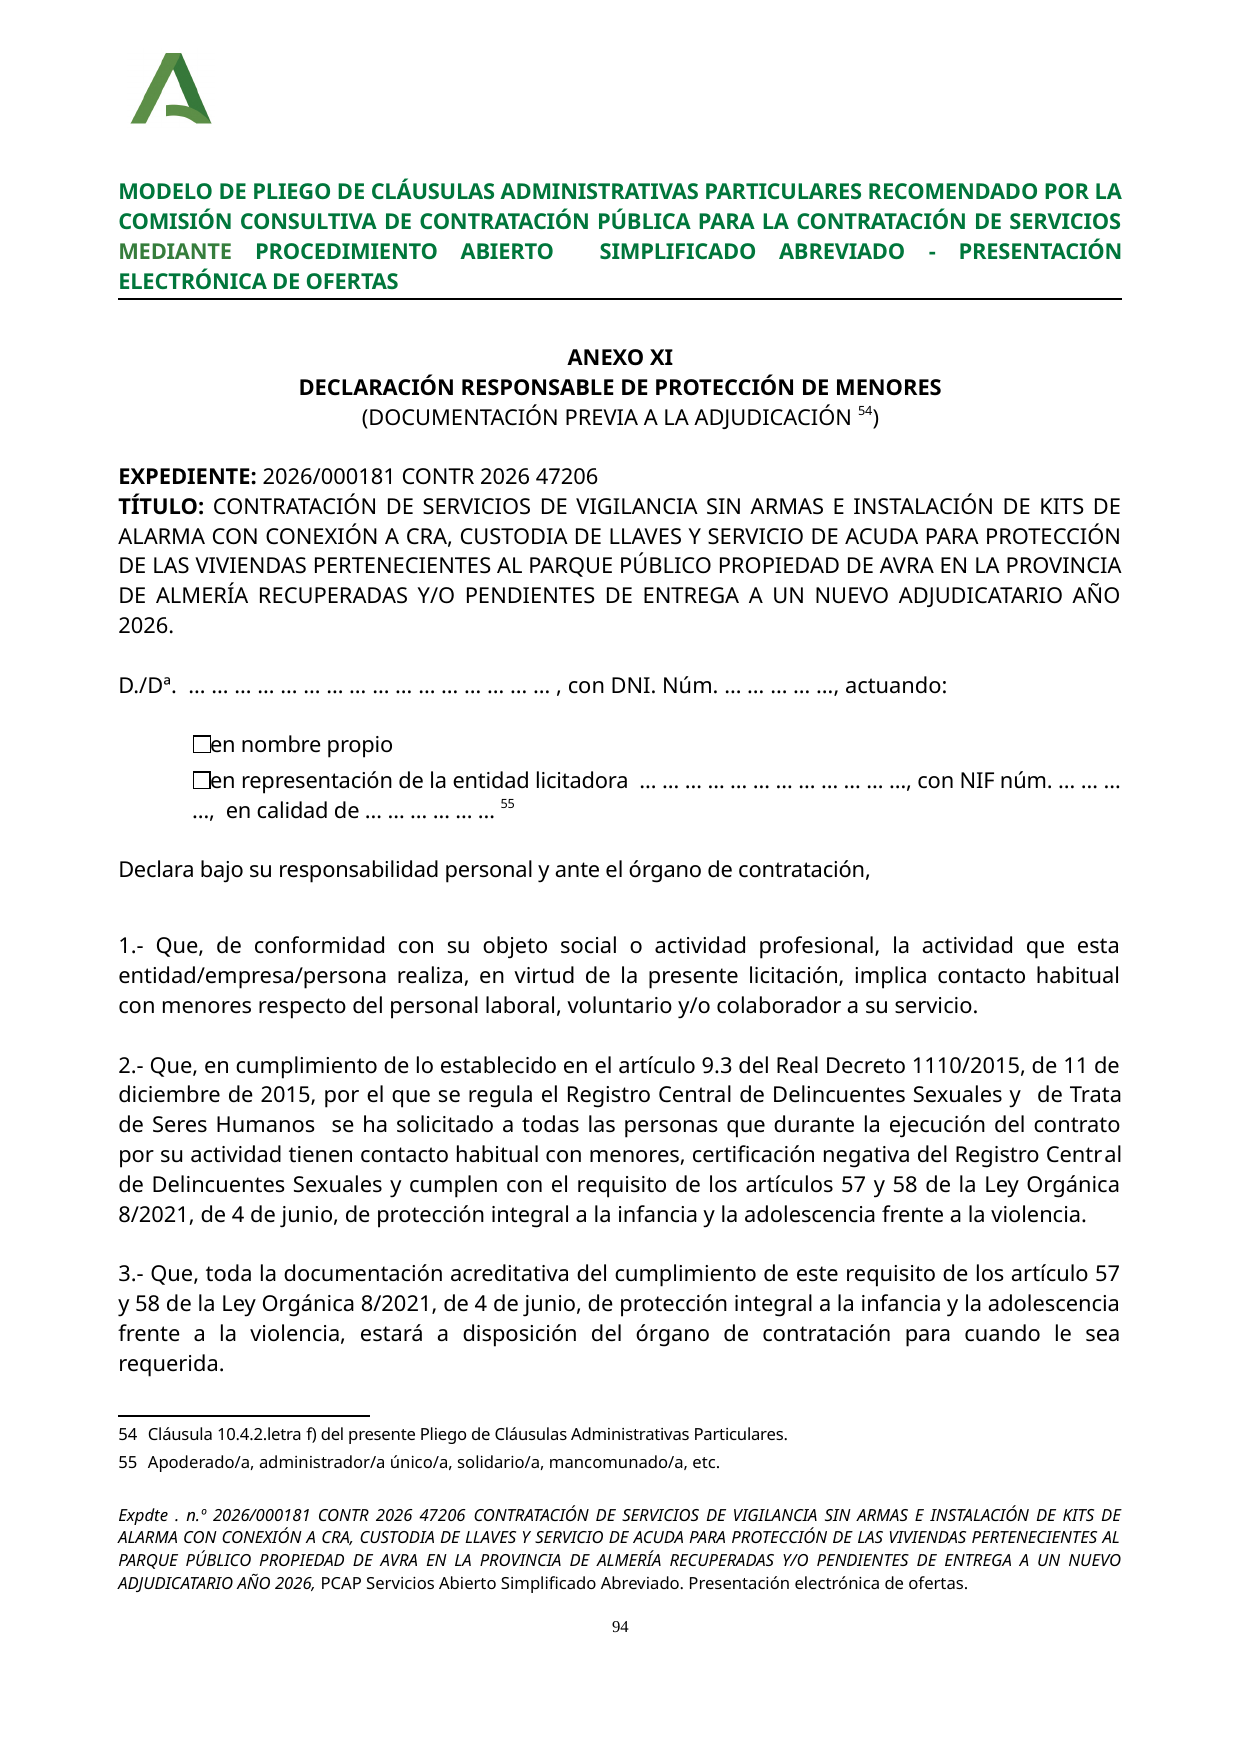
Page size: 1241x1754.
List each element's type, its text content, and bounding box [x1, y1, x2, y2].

text DECLARACIÓN RESPONSABLE DE PROTECCIÓN DE MENORES [118, 372, 1122, 402]
text D./Dª. … … … … … … … … … … … … … … … … , con DNI. Núm. … … … … …, actuando: [118, 670, 1122, 699]
text en nombre propio [192, 729, 1122, 759]
text EXPEDIENTE: 2026/000181 CONTR 2026 47206 [118, 461, 1122, 491]
text 3.- Que, toda la documentación acreditativa del cumplimiento de este requisito de los artículo 57 y 58 de la Ley Orgánica 8/2021, de 4 de junio, de protección integral a la infancia y la adolescencia frente a la violencia, estará a disposición del órgano de contratación para cuando le sea requerida. [118, 1258, 1122, 1377]
text 1.- Que, de conformidad con su objeto social o actividad profesional, la actividad que esta entidad/empresa/persona realiza, en virtud de la presente licitación, implica contacto habitual con menores respecto del personal laboral, voluntario y/o colaborador a su servicio. [118, 930, 1122, 1020]
text TÍTULO: CONTRATACIÓN DE SERVICIOS DE VIGILANCIA SIN ARMAS E INSTALACIÓN DE KITS DE ALARMA CON CONEXIÓN A CRA, CUSTODIA DE LLAVES Y SERVICIO DE ACUDA PARA PROTECCIÓN DE LAS VIVIENDAS PERTENECIENTES AL PARQUE PÚBLICO PROPIEDAD DE AVRA EN LA PROVINCIA DE ALMERÍA RECUPERADAS Y/O PENDIENTES DE ENTREGA A UN NUEVO ADJUDICATARIO AÑO 2026. [118, 491, 1122, 640]
text Cláusula 10.4.2.letra f) del presente Pliego de Cláusulas Administrativas Particulares. [118, 1422, 1122, 1445]
text Declara bajo su responsabilidad personal y ante el órgano de contratación, [118, 854, 1122, 884]
text MODELO DE PLIEGO DE CLÁUSULAS ADMINISTRATIVAS PARTICULARES RECOMENDADO POR LA COMISIÓN CONSULTIVA DE CONTRATACIÓN PÚBLICA PARA LA CONTRATACIÓN DE SERVICIOS MEDIANTE PROCEDIMIENTO ABIERTO SIMPLIFICADO ABREVIADO - PRESENTACIÓN ELECTRÓNICA DE OFERTAS [118, 176, 1122, 298]
text ANEXO XI [118, 342, 1122, 372]
text Apoderado/a, administrador/a único/a, solidario/a, mancomunado/a, etc. [118, 1451, 1122, 1474]
text en representación de la entidad licitadora … … … … … … … … … … … …, con NIF núm. … … … …, en calidad de … … … … … … [192, 765, 1122, 825]
text 2.- Que, en cumplimiento de lo establecido en el artículo 9.3 del Real Decreto 1110/2015, de 11 de diciembre de 2015, por el que se regula el Registro Central de Delincuentes Sexuales y de Trata de Seres Humanos se ha solicitado a todas las personas que durante la ejecución del contrato por su actividad tienen contacto habitual con menores, certificación negativa del Registro Central de Delincuentes Sexuales y cumplen con el requisito de los artículos 57 y 58 de la Ley Orgánica 8/2021, de 4 de junio, de protección integral a la infancia y la adolescencia frente a la violencia. [118, 1049, 1122, 1228]
text (DOCUMENTACIÓN PREVIA A LA ADJUDICACIÓN ) [118, 402, 1122, 431]
picture [127, 48, 216, 128]
